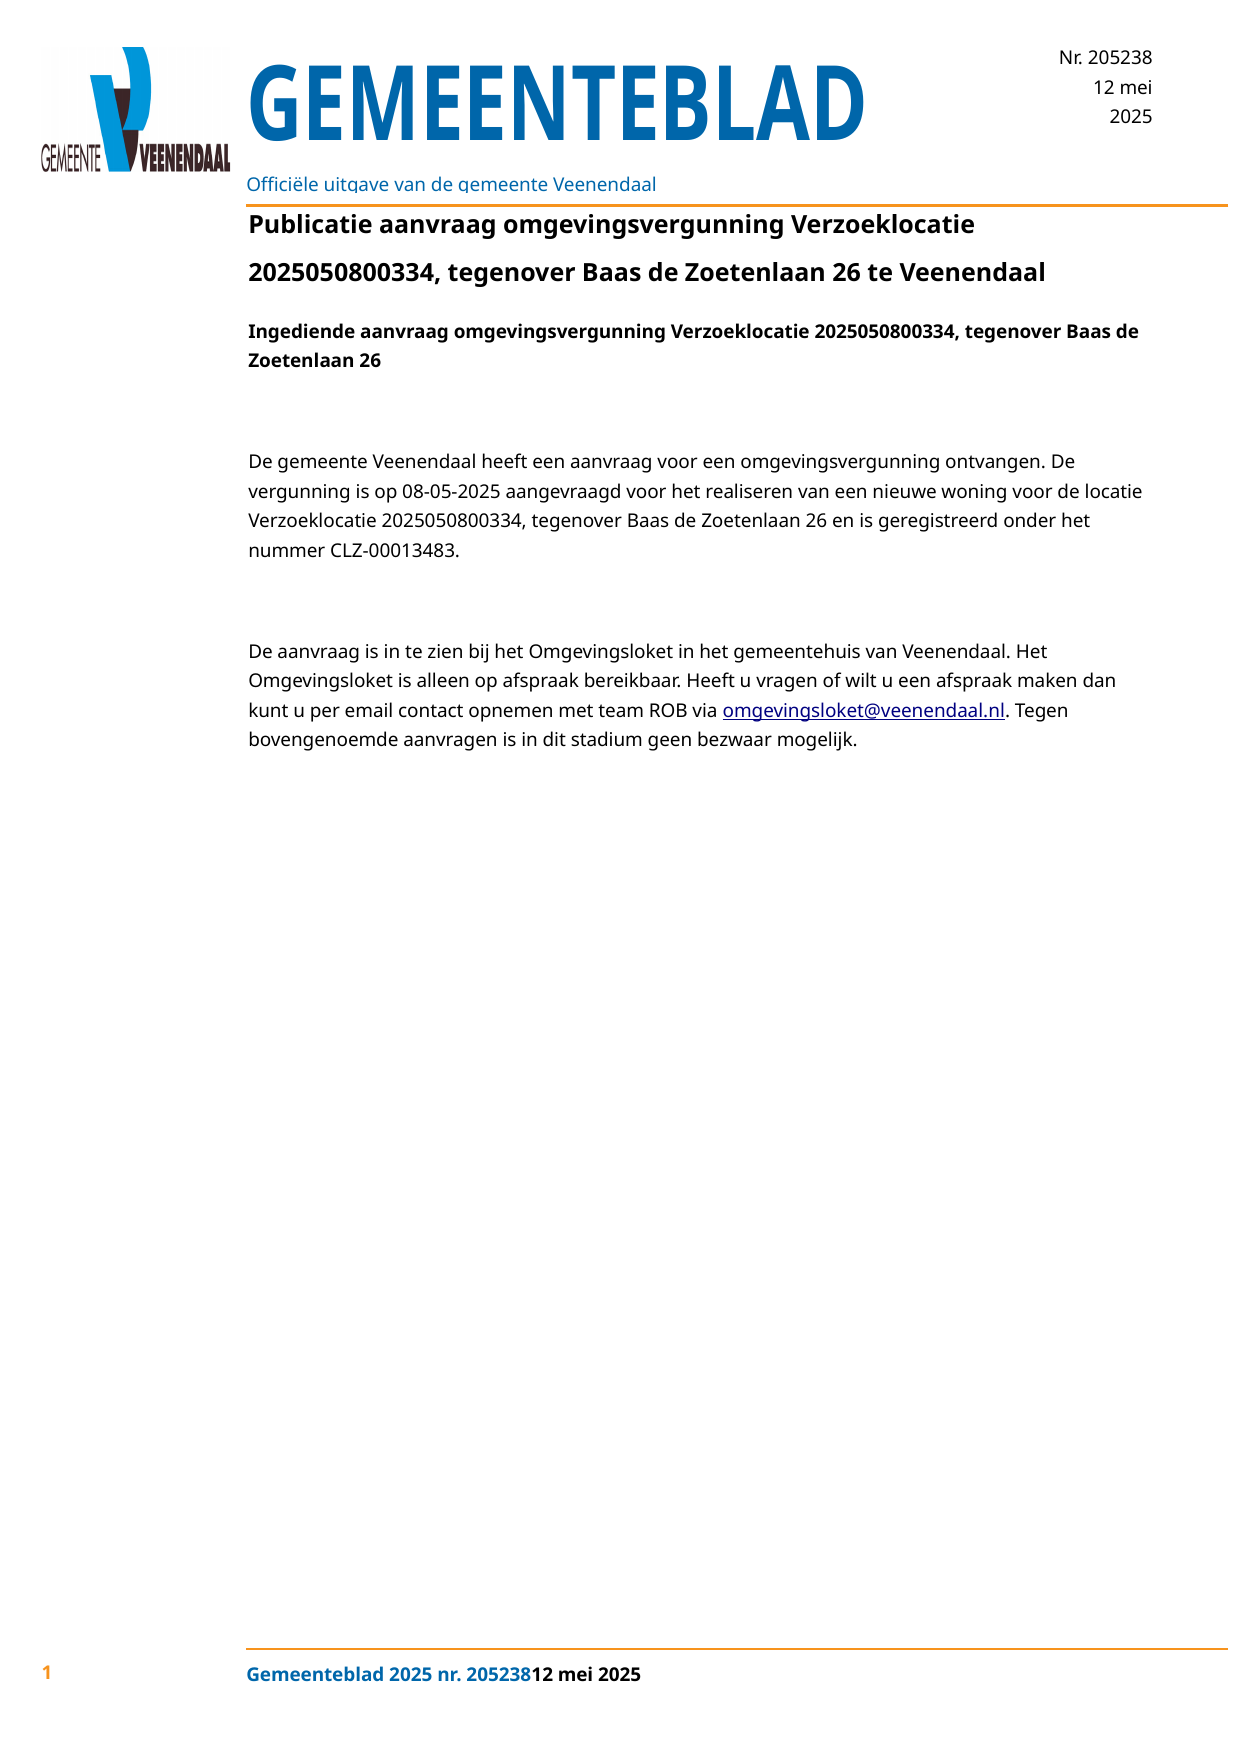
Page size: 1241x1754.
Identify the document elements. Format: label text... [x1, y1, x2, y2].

picture [123, 47, 231, 172]
text De gemeente Veenendaal heeft een aanvraag voor een omgevingsvergunning ontvangen. De vergunning is op 08-05-2025 aangevraagd voor het realiseren van een nieuwe woning voor de locatie Verzoeklocatie 2025050800334, tegenover Baas de Zoetenlaan 26 en is geregistreerd onder het nummer CLZ-00013483. [248, 448, 1152, 563]
text De aanvraag is in te zien bij het Omgevingsloket in het gemeentehuis van Veenendaal. Het Omgevingsloket is alleen op afspraak bereikbaar. Heeft u vragen of wilt u een afspraak maken dan kunt u per email contact opnemen met team ROB via omgevingsloket@veenendaal.nl. Tegen bovengenoemde aanvragen is in dit stadium geen bezwaar mogelijk. [248, 638, 1152, 752]
picture [41, 47, 130, 172]
text Ingediende aanvraag omgevingsvergunning Verzoeklocatie 2025050800334, tegenover Baas de Zoetenlaan 26 [248, 318, 1152, 373]
text Publicatie aanvraag omgevingsvergunning Verzoeklocatie 2025050800334, tegenover Baas de Zoetenlaan 26 te Veenendaal [248, 207, 1152, 288]
